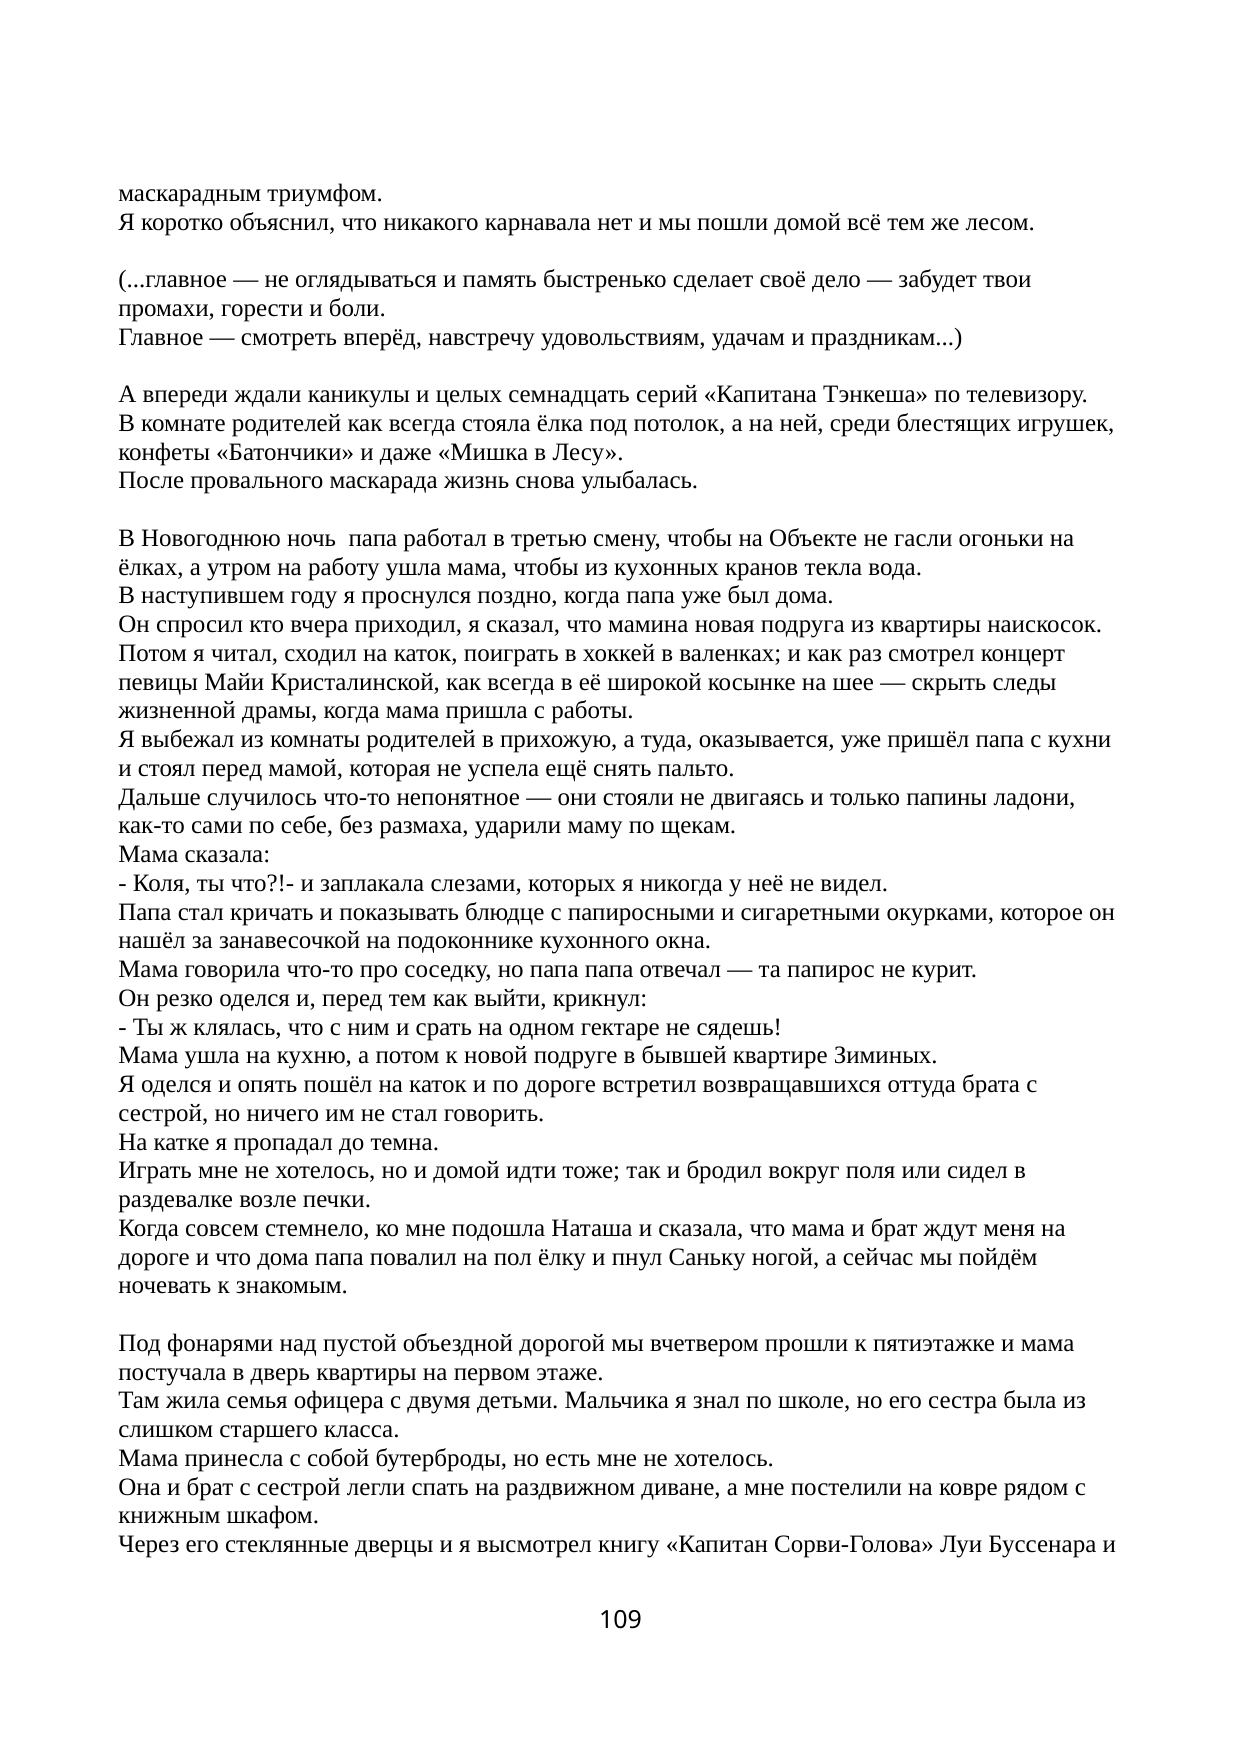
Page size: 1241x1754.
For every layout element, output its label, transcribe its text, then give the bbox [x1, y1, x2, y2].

text Я оделся и опять пошёл на каток и по дороге встретил возвращавшихся оттуда брата с сестрой, но ничего им не стал говорить. [118, 1069, 1122, 1127]
text Через его стеклянные дверцы и я высмотрел книгу «Капитан Сорви-Голова» Луи Буссенара и [118, 1529, 1122, 1558]
text Там жила семья офицера с двумя детьми. Мальчика я знал по школе, но его сестра была из слишком старшего класса. [118, 1386, 1122, 1443]
text Он резко оделся и, перед тем как выйти, крикнул: [118, 983, 1122, 1012]
text Мама ушла на кухню, а потом к новой подруге в бывшей квартире Зиминых. [118, 1041, 1122, 1069]
text В комнате родителей как всегда стояла ёлка под потолок, а на ней, среди блестящих игрушек, конфеты «Батончики» и даже «Мишка в Лесу». [118, 408, 1122, 466]
text Играть мне не хотелось, но и домой идти тоже; так и бродил вокруг поля или сидел в раздевалке возле печки. [118, 1156, 1122, 1213]
text Под фонарями над пустой объездной дорогой мы вчетвером прошли к пятиэтажке и мама постучала в дверь квартиры на первом этаже. [118, 1328, 1122, 1386]
text Он спросил кто вчера приходил, я сказал, что мамина новая подруга из квартиры наискосок. [118, 609, 1122, 638]
text маскарадным триумфом. [118, 178, 1122, 207]
text Папа стал кричать и показывать блюдце с папиросными и сигаретными окурками, которое он нашёл за занавесочкой на подоконнике кухонного окна. [118, 897, 1122, 954]
text Я выбежал из комнаты родителей в прихожую, а туда, оказывается, уже пришёл папа с кухни и стоял перед мамой, которая не успела ещё снять пальто. [118, 724, 1122, 782]
text Дальше случилось что-то непонятное — они стояли не двигаясь и только папины ладони, как-то сами по себе, без размаха, ударили маму по щекам. [118, 782, 1122, 839]
text - Коля, ты что?!- и заплакала слезами, которых я никогда у неё не видел. [118, 868, 1122, 897]
text Потом я читал, сходил на каток, поиграть в хоккей в валенках; и как раз смотрел концерт певицы Майи Кристалинской, как всегда в её широкой косынке на шее — скрыть следы жизненной драмы, когда мама пришла с работы. [118, 638, 1122, 724]
text В Новогоднюю ночь папа работал в третью смену, чтобы на Объекте не гасли огоньки на ёлках, а утром на работу ушла мама, чтобы из кухонных кранов текла вода. [118, 523, 1122, 581]
text Я коротко объяснил, что никакого карнавала нет и мы пошли домой всё тем же лесом. [118, 207, 1122, 236]
text На катке я пропадал до темна. [118, 1127, 1122, 1156]
text Когда совсем стемнело, ко мне подошла Наташа и сказала, что мама и брат ждут меня на дороге и что дома папа повалил на пол ёлку и пнул Саньку ногой, а сейчас мы пойдём ночевать к знакомым. [118, 1213, 1122, 1299]
text После провального маскарада жизнь снова улыбалась. [118, 466, 1122, 494]
text А впереди ждали каникулы и целых семнадцать серий «Капитана Тэнкеша» по телевизору. [118, 379, 1122, 408]
text - Ты ж клялась, что с ним и срать на одном гектаре не сядешь! [118, 1012, 1122, 1041]
text В наступившем году я проснулся поздно, когда папа уже был дома. [118, 581, 1122, 609]
text (...главное — не оглядываться и память быстренько сделает своё дело — забудет твои промахи, горести и боли. [118, 264, 1122, 322]
text Она и брат с сестрой легли спать на раздвижном диване, а мне постелили на ковре рядом с книжным шкафом. [118, 1472, 1122, 1529]
text Главное — смотреть вперёд, навстречу удовольствиям, удачам и праздникам...) [118, 322, 1122, 351]
text Мама сказала: [118, 839, 1122, 868]
text Мама принесла с собой бутерброды, но есть мне не хотелось. [118, 1443, 1122, 1472]
text Мама говорила что-то про соседку, но папа папа отвечал — та папирос не курит. [118, 954, 1122, 983]
